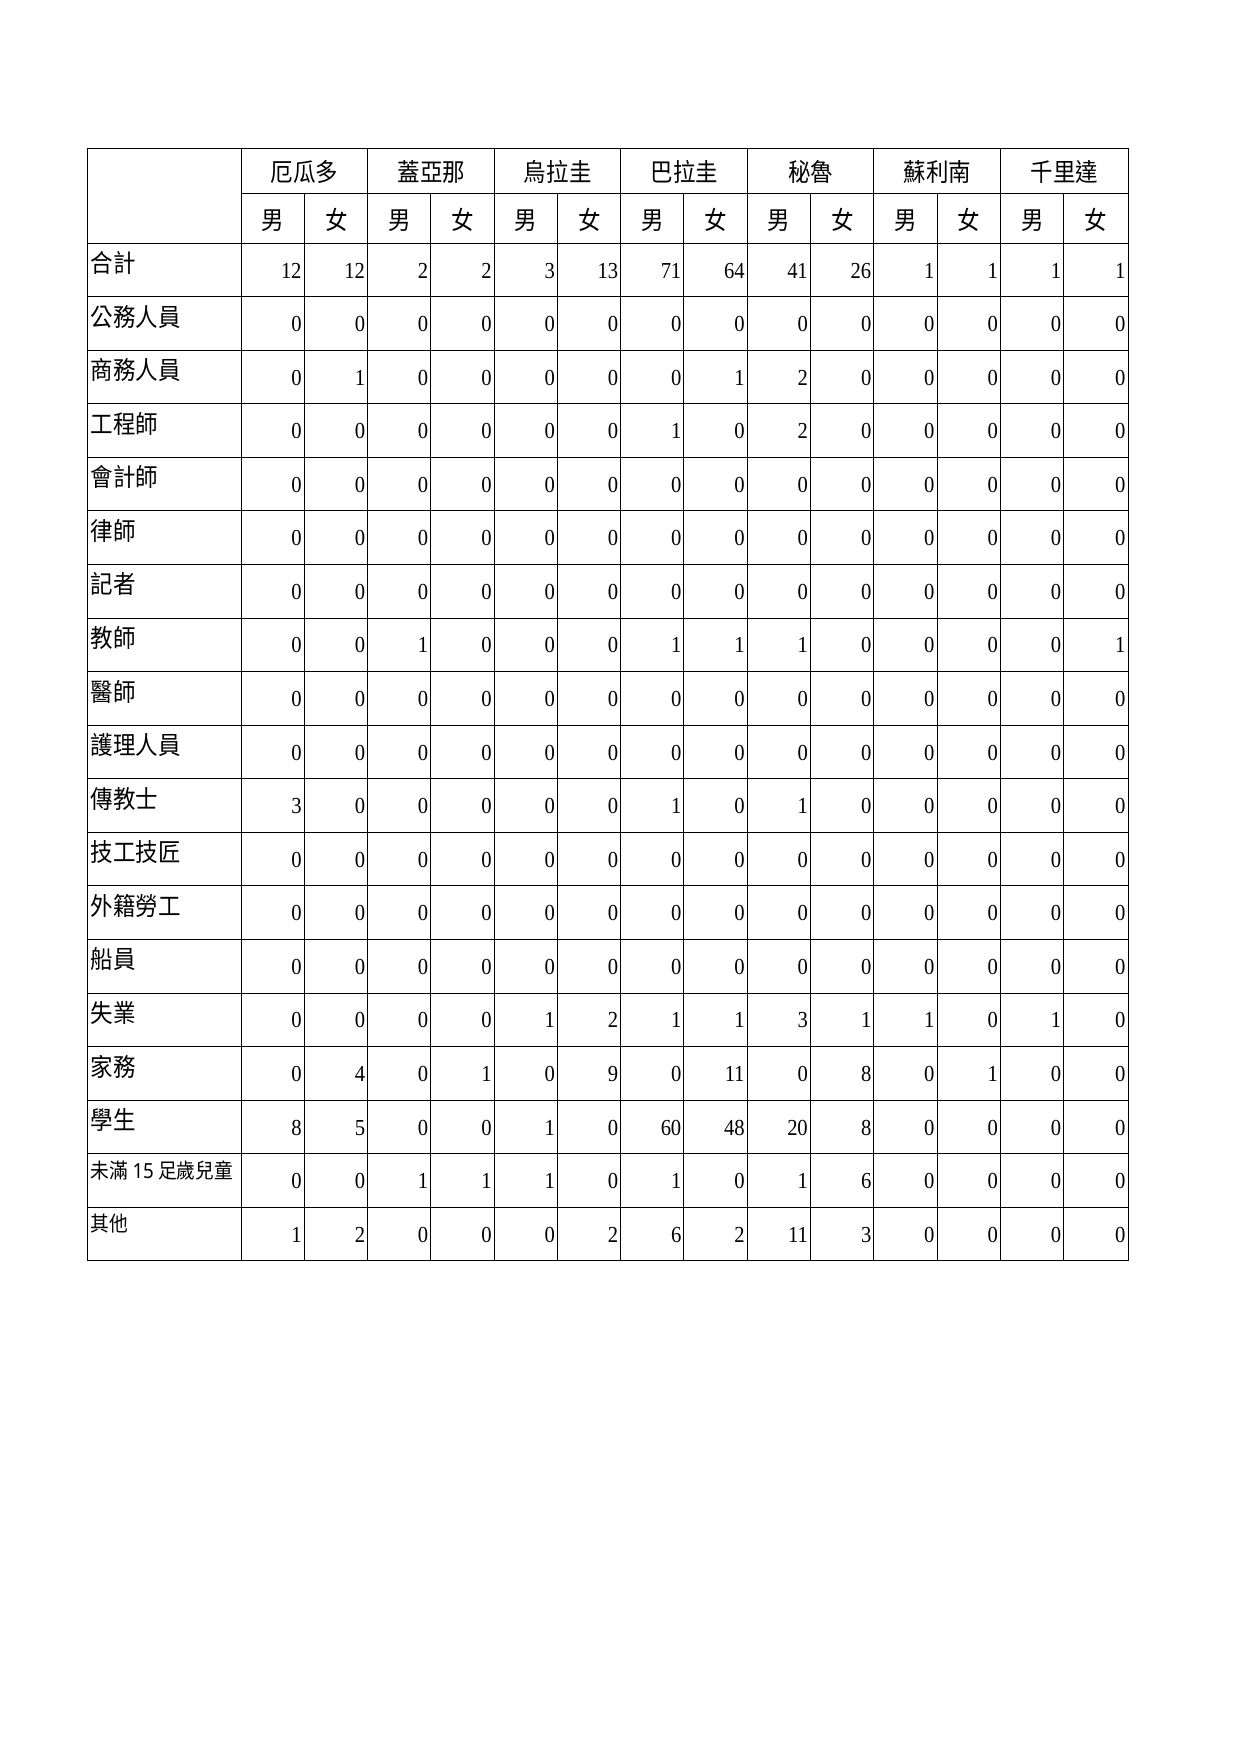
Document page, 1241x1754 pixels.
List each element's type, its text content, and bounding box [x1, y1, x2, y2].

table_cell 0 [305, 297, 367, 350]
table_cell 0 [558, 565, 620, 617]
table_cell 0 [1064, 1208, 1128, 1260]
table_cell 0 [242, 297, 304, 350]
table_cell 0 [305, 619, 367, 671]
table_cell 0 [1001, 1154, 1063, 1207]
table_header 蓋亞那 [368, 149, 494, 193]
table_cell 0 [1064, 779, 1128, 832]
table_cell 0 [368, 779, 430, 832]
table_cell 1 [305, 351, 367, 403]
table_cell 3 [495, 244, 557, 296]
table_cell 未滿15足歲兒童 [88, 1154, 241, 1207]
table_cell 1 [938, 1047, 1000, 1099]
table_cell 學生 [88, 1101, 241, 1153]
table_cell 0 [431, 940, 494, 992]
table_cell 0 [558, 726, 620, 778]
table_cell 0 [368, 994, 430, 1046]
table_cell 0 [874, 1101, 937, 1153]
table_cell 1 [621, 779, 683, 832]
table_cell 女 [1064, 194, 1128, 243]
table_cell 0 [621, 940, 683, 992]
table_header [88, 149, 241, 243]
table_cell 0 [558, 886, 620, 939]
table_cell 0 [748, 297, 810, 350]
table_cell 0 [431, 1101, 494, 1153]
table_cell 商務人員 [88, 351, 241, 403]
table_cell 0 [495, 511, 557, 564]
table_cell 0 [1001, 672, 1063, 724]
table_cell 1 [748, 619, 810, 671]
table_cell 0 [811, 833, 873, 885]
table_cell 0 [748, 886, 810, 939]
table_cell 1 [684, 619, 747, 671]
table_cell 0 [305, 672, 367, 724]
table_cell 0 [242, 619, 304, 671]
table_cell 0 [1001, 833, 1063, 885]
table_cell 0 [874, 351, 937, 403]
table_cell 41 [748, 244, 810, 296]
table_cell 0 [1064, 404, 1128, 457]
table_cell 0 [684, 1154, 747, 1207]
table_cell 0 [495, 1047, 557, 1099]
table_cell 0 [621, 297, 683, 350]
table_cell 0 [431, 994, 494, 1046]
table_cell 0 [368, 404, 430, 457]
table_cell 律師 [88, 511, 241, 564]
table_cell 0 [242, 886, 304, 939]
table_cell 0 [811, 940, 873, 992]
table_cell 0 [431, 458, 494, 510]
table_cell 男 [621, 194, 683, 243]
table_cell 0 [558, 833, 620, 885]
table_cell 0 [368, 297, 430, 350]
table_cell 0 [874, 511, 937, 564]
table_cell 3 [748, 994, 810, 1046]
table_cell 0 [558, 672, 620, 724]
table_cell 2 [748, 351, 810, 403]
table_cell 2 [748, 404, 810, 457]
table_cell 0 [558, 1101, 620, 1153]
table_cell 0 [242, 994, 304, 1046]
table_cell 0 [811, 565, 873, 617]
table_cell 0 [938, 619, 1000, 671]
table_cell 女 [431, 194, 494, 243]
table_cell 0 [938, 886, 1000, 939]
table_cell 3 [242, 779, 304, 832]
table_cell 傳教士 [88, 779, 241, 832]
table_cell 1 [621, 994, 683, 1046]
table_cell 0 [368, 672, 430, 724]
table_cell 0 [305, 940, 367, 992]
table_cell 0 [684, 511, 747, 564]
table_cell 0 [558, 1154, 620, 1207]
table_cell 0 [938, 940, 1000, 992]
table_cell 26 [811, 244, 873, 296]
table_cell 0 [938, 351, 1000, 403]
table_cell 0 [748, 511, 810, 564]
table_cell 0 [495, 1208, 557, 1260]
table_cell 2 [368, 244, 430, 296]
table_cell 0 [368, 511, 430, 564]
table_cell 0 [1001, 779, 1063, 832]
table_cell 0 [621, 1047, 683, 1099]
table_cell 0 [938, 511, 1000, 564]
table_cell 0 [242, 565, 304, 617]
table_cell 0 [305, 565, 367, 617]
table_cell 8 [811, 1101, 873, 1153]
table_cell 0 [1001, 511, 1063, 564]
table_cell 0 [621, 565, 683, 617]
table_cell 1 [368, 619, 430, 671]
table_cell 1 [748, 779, 810, 832]
table_cell 1 [684, 351, 747, 403]
table_cell 0 [1064, 994, 1128, 1046]
table_cell 0 [938, 833, 1000, 885]
table_cell 0 [431, 1208, 494, 1260]
table_cell 0 [305, 511, 367, 564]
table_cell 0 [242, 458, 304, 510]
table_cell 71 [621, 244, 683, 296]
table_cell 男 [368, 194, 430, 243]
table_cell 護理人員 [88, 726, 241, 778]
table_cell 女 [684, 194, 747, 243]
table_cell 1 [684, 994, 747, 1046]
table_cell 0 [938, 565, 1000, 617]
table_cell 會計師 [88, 458, 241, 510]
table_cell 0 [811, 404, 873, 457]
table_cell 0 [242, 940, 304, 992]
table_cell 1 [1064, 244, 1128, 296]
table_cell 0 [368, 565, 430, 617]
table_cell 64 [684, 244, 747, 296]
table_cell 0 [684, 886, 747, 939]
table_cell 0 [368, 1101, 430, 1153]
table_cell 0 [811, 779, 873, 832]
table_cell 0 [1064, 1047, 1128, 1099]
table_cell 技工技匠 [88, 833, 241, 885]
table_cell 2 [684, 1208, 747, 1260]
table_cell 失業 [88, 994, 241, 1046]
table_cell 0 [1064, 511, 1128, 564]
table_cell 0 [1064, 886, 1128, 939]
table_cell 女 [558, 194, 620, 243]
table_cell 0 [938, 779, 1000, 832]
table_cell 0 [495, 619, 557, 671]
table_cell 0 [368, 726, 430, 778]
table_cell 0 [242, 672, 304, 724]
table_cell 合計 [88, 244, 241, 296]
table_cell 6 [811, 1154, 873, 1207]
table_cell 0 [621, 672, 683, 724]
table_cell 0 [748, 833, 810, 885]
table_cell 0 [811, 511, 873, 564]
table_cell 0 [431, 351, 494, 403]
table_cell 0 [684, 726, 747, 778]
table_cell 0 [495, 833, 557, 885]
table_cell 男 [1001, 194, 1063, 243]
table_cell 1 [431, 1047, 494, 1099]
table_cell 0 [431, 833, 494, 885]
table_cell 0 [431, 565, 494, 617]
table_cell 0 [368, 1208, 430, 1260]
table_cell 1 [1001, 244, 1063, 296]
table_cell 0 [874, 886, 937, 939]
table_cell 1 [621, 1154, 683, 1207]
table_cell 0 [684, 297, 747, 350]
table_cell 0 [938, 1154, 1000, 1207]
table_cell 0 [1064, 1154, 1128, 1207]
table_cell 0 [621, 886, 683, 939]
table_cell 0 [938, 672, 1000, 724]
table_cell 0 [1064, 833, 1128, 885]
table_cell 0 [431, 297, 494, 350]
table_cell 0 [874, 672, 937, 724]
table_cell 0 [938, 297, 1000, 350]
table_cell 11 [684, 1047, 747, 1099]
table_cell 0 [748, 458, 810, 510]
table_cell 0 [305, 886, 367, 939]
table_cell 8 [811, 1047, 873, 1099]
table_cell 1 [495, 994, 557, 1046]
table_cell 0 [811, 726, 873, 778]
table_cell 11 [748, 1208, 810, 1260]
table_cell 0 [495, 672, 557, 724]
table_cell 0 [1001, 458, 1063, 510]
table_cell 1 [874, 994, 937, 1046]
table_cell 0 [1001, 1047, 1063, 1099]
table_cell 0 [748, 565, 810, 617]
table_cell 0 [621, 458, 683, 510]
table_cell 男 [242, 194, 304, 243]
table_cell 0 [1064, 726, 1128, 778]
table_cell 0 [495, 404, 557, 457]
table_cell 0 [431, 886, 494, 939]
table_cell 0 [305, 458, 367, 510]
table_cell 0 [684, 940, 747, 992]
table_cell 6 [621, 1208, 683, 1260]
table_cell 20 [748, 1101, 810, 1153]
table_cell 1 [368, 1154, 430, 1207]
table_cell 0 [1001, 404, 1063, 457]
table_cell 0 [1001, 726, 1063, 778]
table_cell 0 [558, 404, 620, 457]
table_cell 0 [1064, 297, 1128, 350]
table_cell 3 [811, 1208, 873, 1260]
table_cell 男 [748, 194, 810, 243]
table_cell 0 [874, 404, 937, 457]
table_cell 0 [874, 1047, 937, 1099]
table_cell 0 [874, 1154, 937, 1207]
table_header 千里達 [1001, 149, 1128, 193]
table_cell 0 [558, 458, 620, 510]
table_cell 0 [748, 940, 810, 992]
table_cell 女 [938, 194, 1000, 243]
table_cell 0 [938, 1101, 1000, 1153]
table_cell 0 [874, 458, 937, 510]
table_cell 1 [431, 1154, 494, 1207]
table_cell 男 [874, 194, 937, 243]
table_cell 0 [242, 511, 304, 564]
table_cell 0 [495, 886, 557, 939]
table_cell 0 [558, 779, 620, 832]
table_cell 0 [1064, 458, 1128, 510]
table_cell 0 [495, 726, 557, 778]
table_cell 2 [431, 244, 494, 296]
table_cell 0 [684, 458, 747, 510]
table_cell 0 [1064, 565, 1128, 617]
table_cell 1 [938, 244, 1000, 296]
table_cell 1 [1064, 619, 1128, 671]
table_cell 0 [874, 297, 937, 350]
table_cell 12 [305, 244, 367, 296]
table_cell 2 [558, 994, 620, 1046]
table_cell 0 [305, 994, 367, 1046]
table_cell 0 [621, 511, 683, 564]
table_cell 0 [874, 726, 937, 778]
table_cell 0 [874, 1208, 937, 1260]
table_cell 1 [621, 404, 683, 457]
table_cell 教師 [88, 619, 241, 671]
table_cell 0 [368, 458, 430, 510]
table_cell 1 [874, 244, 937, 296]
table_cell 0 [684, 404, 747, 457]
table_cell 0 [495, 297, 557, 350]
table_cell 0 [874, 940, 937, 992]
table_cell 8 [242, 1101, 304, 1153]
table_cell 0 [1001, 940, 1063, 992]
table_cell 0 [811, 672, 873, 724]
table_cell 其他 [88, 1208, 241, 1260]
table_cell 0 [242, 1047, 304, 1099]
table_cell 0 [495, 940, 557, 992]
table_cell 0 [431, 672, 494, 724]
table_cell 0 [1001, 565, 1063, 617]
table_cell 0 [938, 1208, 1000, 1260]
table_cell 0 [621, 351, 683, 403]
table_cell 48 [684, 1101, 747, 1153]
table_cell 0 [811, 458, 873, 510]
table_cell 0 [748, 1047, 810, 1099]
table_cell 1 [1001, 994, 1063, 1046]
table_cell 60 [621, 1101, 683, 1153]
table_cell 0 [305, 779, 367, 832]
table_cell 女 [305, 194, 367, 243]
table_cell 0 [242, 351, 304, 403]
table_cell 公務人員 [88, 297, 241, 350]
table_cell 0 [684, 565, 747, 617]
table_cell 0 [495, 458, 557, 510]
table_cell 0 [1001, 1208, 1063, 1260]
table_cell 0 [811, 351, 873, 403]
table_cell 記者 [88, 565, 241, 617]
table_cell 0 [431, 511, 494, 564]
table_cell 0 [1001, 619, 1063, 671]
table_cell 工程師 [88, 404, 241, 457]
table_cell 0 [558, 297, 620, 350]
table_header 厄瓜多 [242, 149, 367, 193]
table_cell 0 [558, 511, 620, 564]
table_cell 家務 [88, 1047, 241, 1099]
table_cell 9 [558, 1047, 620, 1099]
table_cell 0 [684, 833, 747, 885]
table_cell 0 [874, 619, 937, 671]
table_cell 0 [305, 404, 367, 457]
table_cell 0 [874, 565, 937, 617]
table_cell 醫師 [88, 672, 241, 724]
table_cell 船員 [88, 940, 241, 992]
table_cell 1 [495, 1154, 557, 1207]
table_cell 0 [938, 726, 1000, 778]
table_cell 2 [305, 1208, 367, 1260]
table_cell 0 [305, 833, 367, 885]
table_cell 0 [242, 1154, 304, 1207]
table_cell 0 [368, 1047, 430, 1099]
table_cell 0 [1064, 1101, 1128, 1153]
table_cell 0 [811, 297, 873, 350]
table_cell 0 [748, 726, 810, 778]
table_header 烏拉圭 [495, 149, 620, 193]
table_cell 0 [1001, 351, 1063, 403]
table_cell 5 [305, 1101, 367, 1153]
table_cell 0 [558, 351, 620, 403]
table_cell 0 [684, 672, 747, 724]
table_cell 0 [811, 619, 873, 671]
table_cell 0 [874, 779, 937, 832]
table_cell 0 [621, 726, 683, 778]
table_cell 0 [242, 726, 304, 778]
table_cell 0 [1001, 1101, 1063, 1153]
table_cell 0 [938, 994, 1000, 1046]
table_cell 0 [368, 940, 430, 992]
table_cell 0 [495, 565, 557, 617]
table_cell 0 [748, 672, 810, 724]
table_header 巴拉圭 [621, 149, 747, 193]
table_cell 0 [305, 726, 367, 778]
table_cell 4 [305, 1047, 367, 1099]
table_cell 0 [811, 886, 873, 939]
table_cell 0 [368, 351, 430, 403]
table_cell 0 [558, 619, 620, 671]
table_cell 1 [242, 1208, 304, 1260]
table_cell 0 [1064, 940, 1128, 992]
table_cell 0 [1064, 351, 1128, 403]
table_cell 0 [242, 404, 304, 457]
table_cell 女 [811, 194, 873, 243]
table_cell 1 [811, 994, 873, 1046]
table_cell 0 [1064, 672, 1128, 724]
table_cell 0 [1001, 886, 1063, 939]
table_cell 0 [431, 779, 494, 832]
table_cell 0 [495, 779, 557, 832]
table_cell 1 [621, 619, 683, 671]
table_cell 男 [495, 194, 557, 243]
table_cell 0 [495, 351, 557, 403]
table_cell 1 [495, 1101, 557, 1153]
table_cell 0 [368, 886, 430, 939]
table_cell 0 [242, 833, 304, 885]
table_cell 0 [874, 833, 937, 885]
table_cell 0 [621, 833, 683, 885]
table_cell 0 [431, 619, 494, 671]
table_cell 12 [242, 244, 304, 296]
table_header 秘魯 [748, 149, 873, 193]
table_cell 0 [558, 940, 620, 992]
table_header 蘇利南 [874, 149, 1000, 193]
table_cell 0 [431, 404, 494, 457]
table_cell 0 [938, 404, 1000, 457]
table_cell 13 [558, 244, 620, 296]
table_cell 0 [684, 779, 747, 832]
table_cell 0 [368, 833, 430, 885]
table_cell 外籍勞工 [88, 886, 241, 939]
table_cell 0 [305, 1154, 367, 1207]
table_cell 0 [1001, 297, 1063, 350]
table_cell 2 [558, 1208, 620, 1260]
table_cell 0 [431, 726, 494, 778]
table_cell 1 [748, 1154, 810, 1207]
table_cell 0 [938, 458, 1000, 510]
